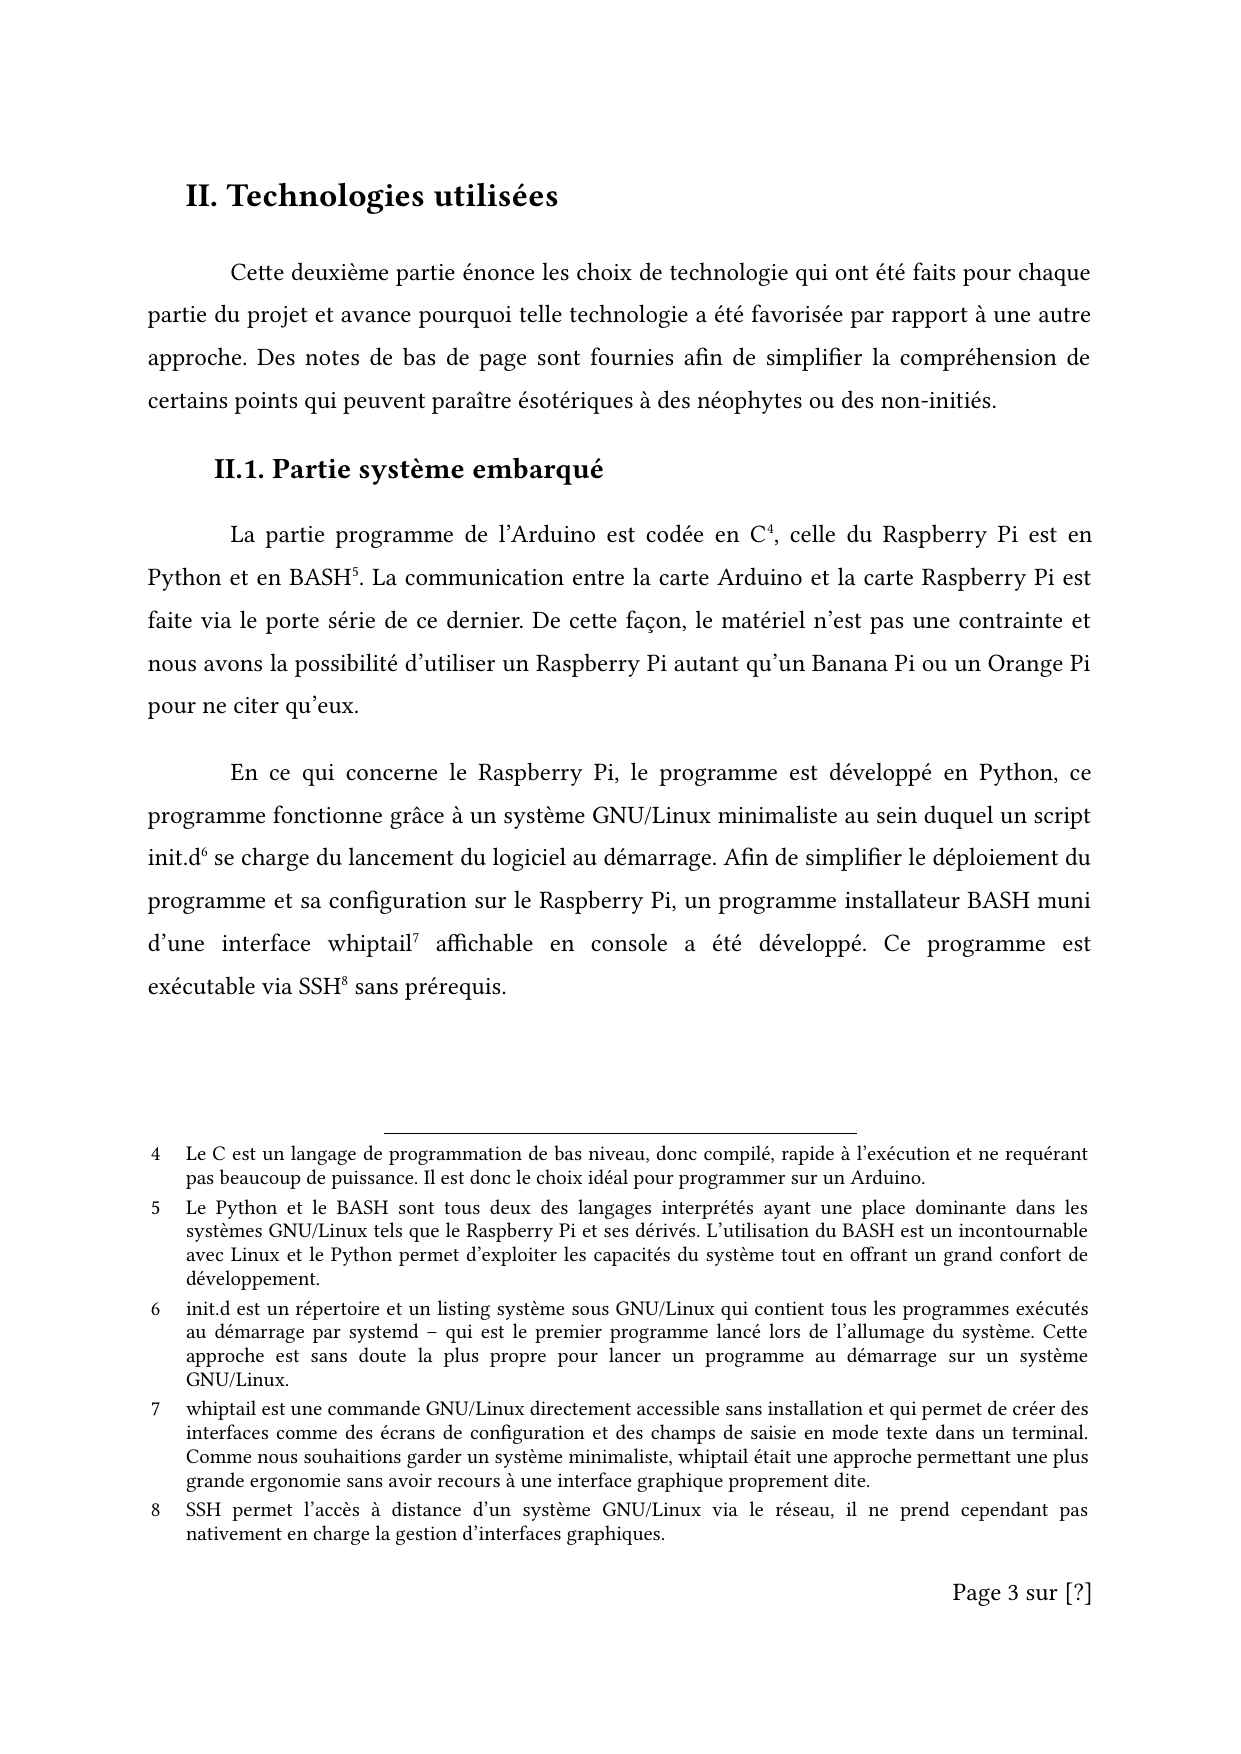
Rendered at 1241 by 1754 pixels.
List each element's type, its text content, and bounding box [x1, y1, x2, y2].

text SSH permet l’accès à distance d’un système GNU/Linux via le réseau, il ne prend cependant pas nativement en charge la gestion d’interfaces graphiques. [148, 1495, 1093, 1548]
text whiptail est une commande GNU/Linux directement accessible sans installation et qui permet de créer des interfaces comme des écrans de configuration et des champs de saisie en mode texte dans un terminal. Comme nous souhaitions garder un système minimaliste, whiptail était une approche permettant une plus grande ergonomie sans avoir recours à une interface graphique proprement dite. [148, 1394, 1093, 1495]
text Le C est un langage de programmation de bas niveau, donc compilé, rapide à l’exécution et ne requérant pas beaucoup de puissance. Il est donc le choix idéal pour programmer sur un Arduino. [148, 1139, 1093, 1192]
text Cette deuxième partie énonce les choix de technologie qui ont été faits pour chaque partie du projet et avance pourquoi telle technologie a été favorisée par rapport à une autre approche. Des notes de bas de page sont fournies afin de simplifier la compréhension de certains points qui peuvent paraître ésotériques à des néophytes ou des non-initiés. [148, 258, 1093, 415]
text En ce qui concerne le Raspberry Pi, le programme est développé en Python, ce programme fonctionne grâce à un système GNU/Linux minimaliste au sein duquel un script init.d se charge du lancement du logiciel au démarrage. Afin de simplifier le déploiement du programme et sa configuration sur le Raspberry Pi, un programme installateur BASH muni d’une interface whiptail affichable en console a été développé. Ce programme est exécutable via SSH sans prérequis. [148, 758, 1093, 1000]
text init.d est un répertoire et un listing système sous GNU/Linux qui contient tous les programmes exécutés au démarrage par systemd – qui est le premier programme lancé lors de l’allumage du système. Cette approche est sans doute la plus propre pour lancer un programme au démarrage sur un système GNU/Linux. [148, 1293, 1093, 1394]
text La partie programme de l’Arduino est codée en C, celle du Raspberry Pi est en Python et en BASH. La communication entre la carte Arduino et la carte Raspberry Pi est faite via le porte série de ce dernier. De cette façon, le matériel n’est pas une contrainte et nous avons la possibilité d’utiliser un Raspberry Pi autant qu’un Banana Pi ou un Orange Pi pour ne citer qu’eux. [148, 520, 1093, 720]
text Le Python et le BASH sont tous deux des langages interprétés ayant une place dominante dans les systèmes GNU/Linux tels que le Raspberry Pi et ses dérivés. L’utilisation du BASH est un incontournable avec Linux et le Python permet d’exploiter les capacités du système tout en offrant un grand confort de développement. [148, 1192, 1093, 1293]
subtitle Partie système embarqué [148, 453, 1093, 486]
subtitle Technologies utilisées [177, 177, 1093, 215]
